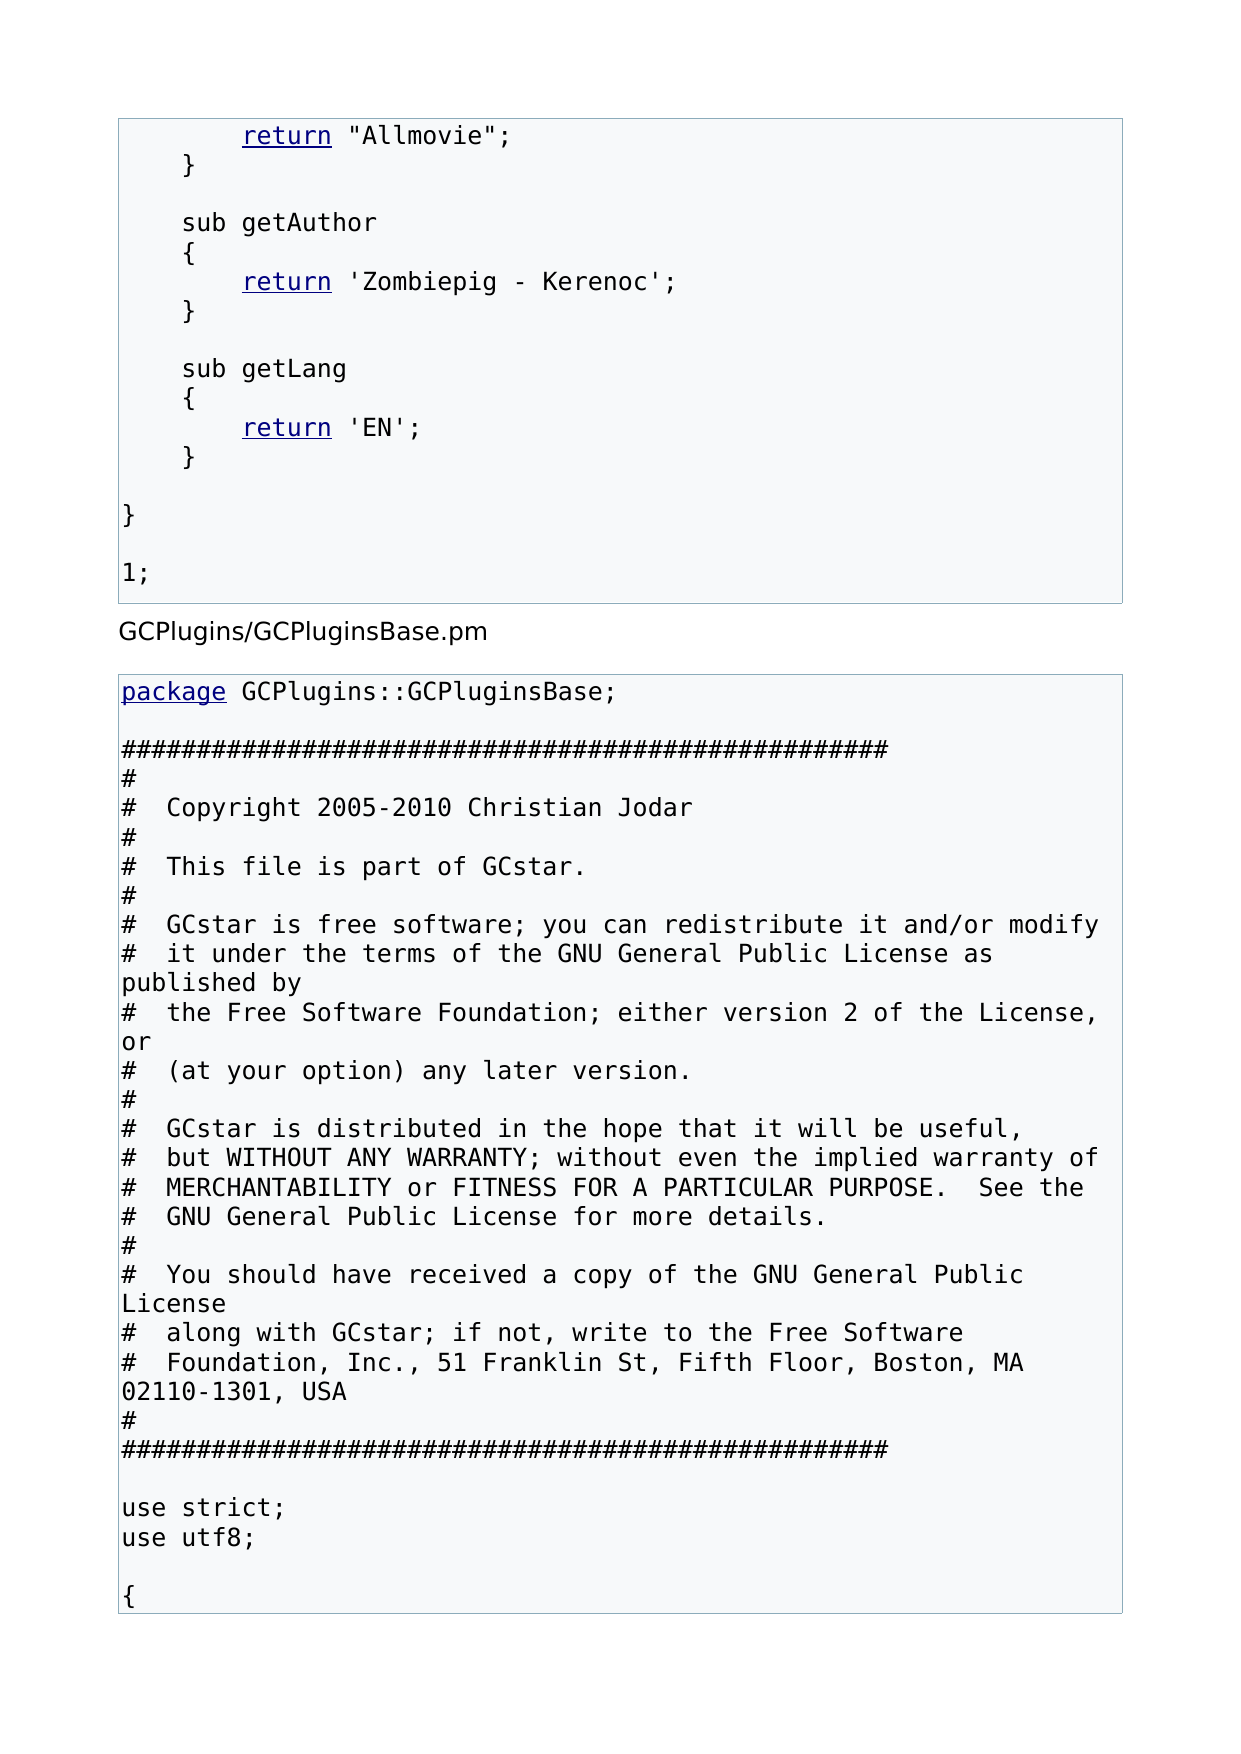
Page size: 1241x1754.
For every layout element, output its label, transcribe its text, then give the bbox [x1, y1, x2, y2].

text GCPlugins/GCPluginsBase.pm [118, 617, 1122, 647]
table_header return "Allmovie"; } sub getAuthor { return 'Zombiepig - Kerenoc'; } sub getLang { return 'EN'; } } 1; [119, 119, 1122, 602]
table_header package GCPlugins::GCPluginsBase; ################################################### # # Copyright 2005-2010 Christian Jodar # # This file is part of GCstar. # # GCstar is free software; you can redistribute it and/or modify # it under the terms of the GNU General Public License as published by # the Free Software Foundation; either version 2 of the License, or # (at your option) any later version. # # GCstar is distributed in the hope that it will be useful, # but WITHOUT ANY WARRANTY; without even the implied warranty of # MERCHANTABILITY or FITNESS FOR A PARTICULAR PURPOSE. See the # GNU General Public License for more details. # # You should have received a copy of the GNU General Public License # along with GCstar; if not, write to the Free Software # Foundation, Inc., 51 Franklin St, Fifth Floor, Boston, MA 02110-1301, USA # ################################################### use strict; use utf8; { [119, 675, 1122, 1613]
